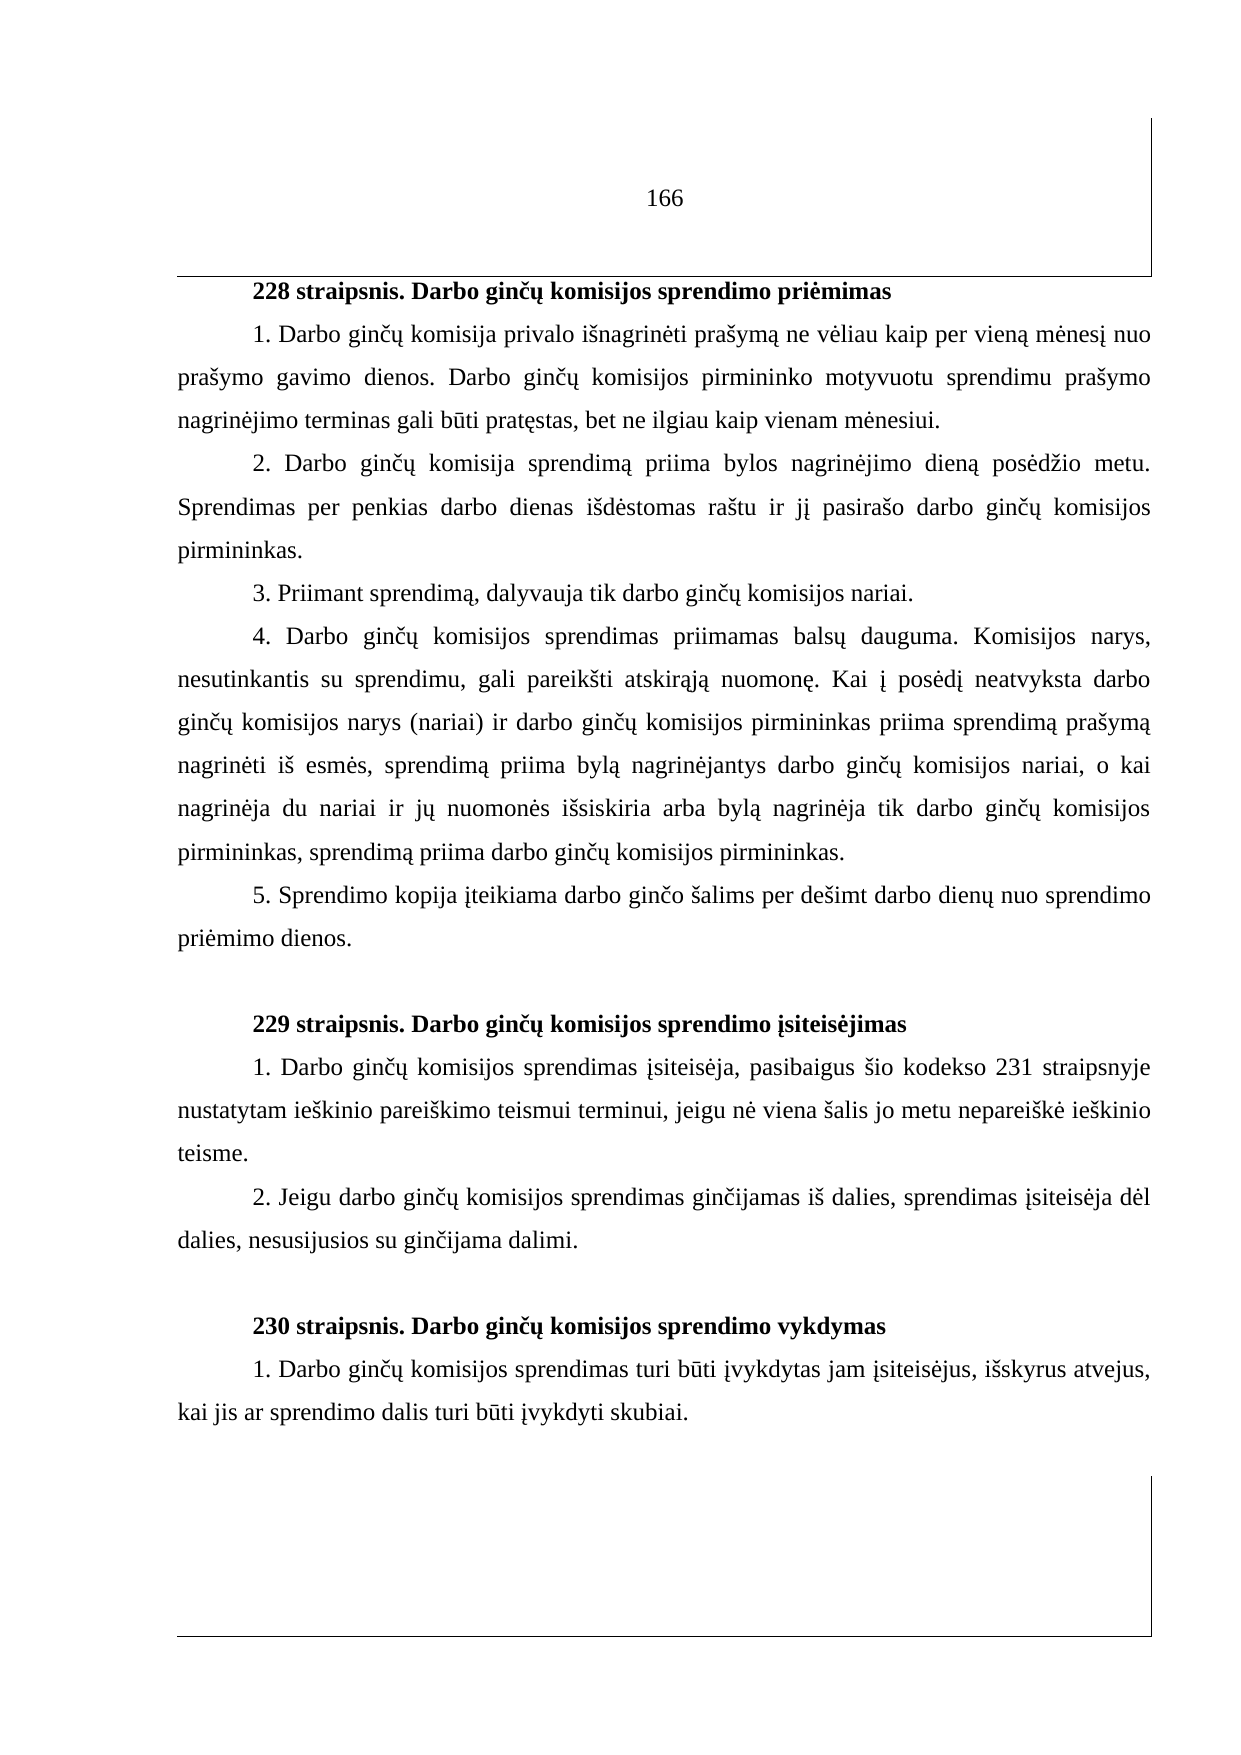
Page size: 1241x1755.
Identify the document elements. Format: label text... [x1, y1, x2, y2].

text 2. Darbo ginčų komisija sprendimą priima bylos nagrinėjimo dieną posėdžio metu. Sprendimas per penkias darbo dienas išdėstomas raštu ir jį pasirašo darbo ginčų komisijos pirmininkas. [177, 448, 1152, 563]
text 3. Priimant sprendimą, dalyvauja tik darbo ginčų komisijos nariai. [177, 578, 1152, 607]
subtitle 228 straipsnis. Darbo ginčų komisijos sprendimo priėmimas [177, 276, 1152, 305]
text 5. Sprendimo kopija įteikiama darbo ginčo šalims per dešimt darbo dienų nuo sprendimo priėmimo dienos. [177, 880, 1152, 952]
subtitle 230 straipsnis. Darbo ginčų komisijos sprendimo vykdymas [177, 1311, 1152, 1340]
text 1. Darbo ginčų komisija privalo išnagrinėti prašymą ne vėliau kaip per vieną mėnesį nuo prašymo gavimo dienos. Darbo ginčų komisijos pirmininko motyvuotu sprendimu prašymo nagrinėjimo terminas gali būti pratęstas, bet ne ilgiau kaip vienam mėnesiui. [177, 319, 1152, 434]
text 1. Darbo ginčų komisijos sprendimas turi būti įvykdytas jam įsiteisėjus, išskyrus atvejus, kai jis ar sprendimo dalis turi būti įvykdyti skubiai. [177, 1354, 1152, 1426]
text 4. Darbo ginčų komisijos sprendimas priimamas balsų dauguma. Komisijos narys, nesutinkantis su sprendimu, gali pareikšti atskirąją nuomonę. Kai į posėdį neatvyksta darbo ginčų komisijos narys (nariai) ir darbo ginčų komisijos pirmininkas priima sprendimą prašymą nagrinėti iš esmės, sprendimą priima bylą nagrinėjantys darbo ginčų komisijos nariai, o kai nagrinėja du nariai ir jų nuomonės išsiskiria arba bylą nagrinėja tik darbo ginčų komisijos pirmininkas, sprendimą priima darbo ginčų komisijos pirmininkas. [177, 621, 1152, 865]
text 1. Darbo ginčų komisijos sprendimas įsiteisėja, pasibaigus šio kodekso 231 straipsnyje nustatytam ieškinio pareiškimo teismui terminui, jeigu nė viena šalis jo metu nepareiškė ieškinio teisme. [177, 1052, 1152, 1167]
text 2. Jeigu darbo ginčų komisijos sprendimas ginčijamas iš dalies, sprendimas įsiteisėja dėl dalies, nesusijusios su ginčijama dalimi. [177, 1182, 1152, 1253]
subtitle 229 straipsnis. Darbo ginčų komisijos sprendimo įsiteisėjimas [177, 1009, 1152, 1038]
